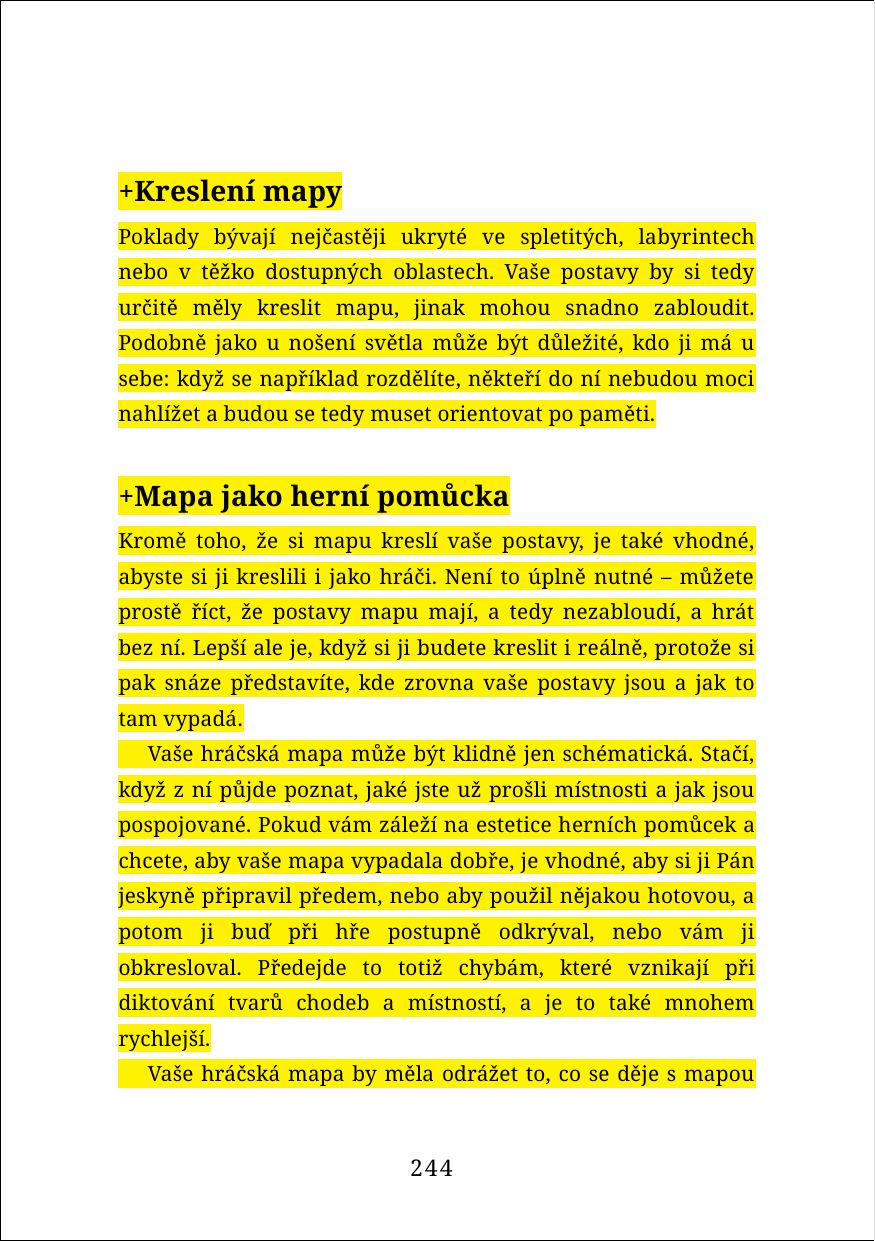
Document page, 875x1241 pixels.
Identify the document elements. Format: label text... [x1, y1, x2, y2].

text Kromě toho, že si mapu kreslí vaše postavy, je také vhodné, abyste si ji kreslili i jako hráči. Není to úplně nutné – můžete prostě říct, že postavy mapu mají, a tedy nezabloudí, a hrát bez ní. Lepší ale je, když si ji budete kreslit i reálně, protože si pak snáze představíte, kde zrovna vaše postavy jsou a jak to tam vypadá. Vaše hráčská mapa může být klidně jen schématická. Stačí, když z ní půjde poznat, jaké jste už prošli místnosti a jak jsou pospojované. Pokud vám záleží na estetice herních pomůcek a chcete, aby vaše mapa vypadala dobře, je vhodné, aby si ji Pán jeskyně připravil předem, nebo aby použil nějakou hotovou, a potom ji buď při hře postupně odkrýval, nebo vám ji obkresloval. Předejde to totiž chybám, které vznikají při diktování tvarů chodeb a místností, a je to také mnohem rychlejší. Vaše hráčská mapa by měla odrážet to, co se děje s mapou [118, 526, 756, 1088]
text Poklady bývají nejčastěji ukryté ve spletitých, labyrintech nebo v těžko dostupných oblastech. Vaše postavy by si tedy určitě měly kreslit mapu, jinak mohou snadno zabloudit. Podobně jako u nošení světla může být důležité, kdo ji má u sebe: když se například rozdělíte, někteří do ní nebudou moci nahlížet a budou se tedy muset orientovat po paměti. [118, 222, 756, 428]
subtitle +Kreslení mapy [118, 172, 756, 210]
subtitle +Mapa jako herní pomůcka [118, 476, 756, 515]
